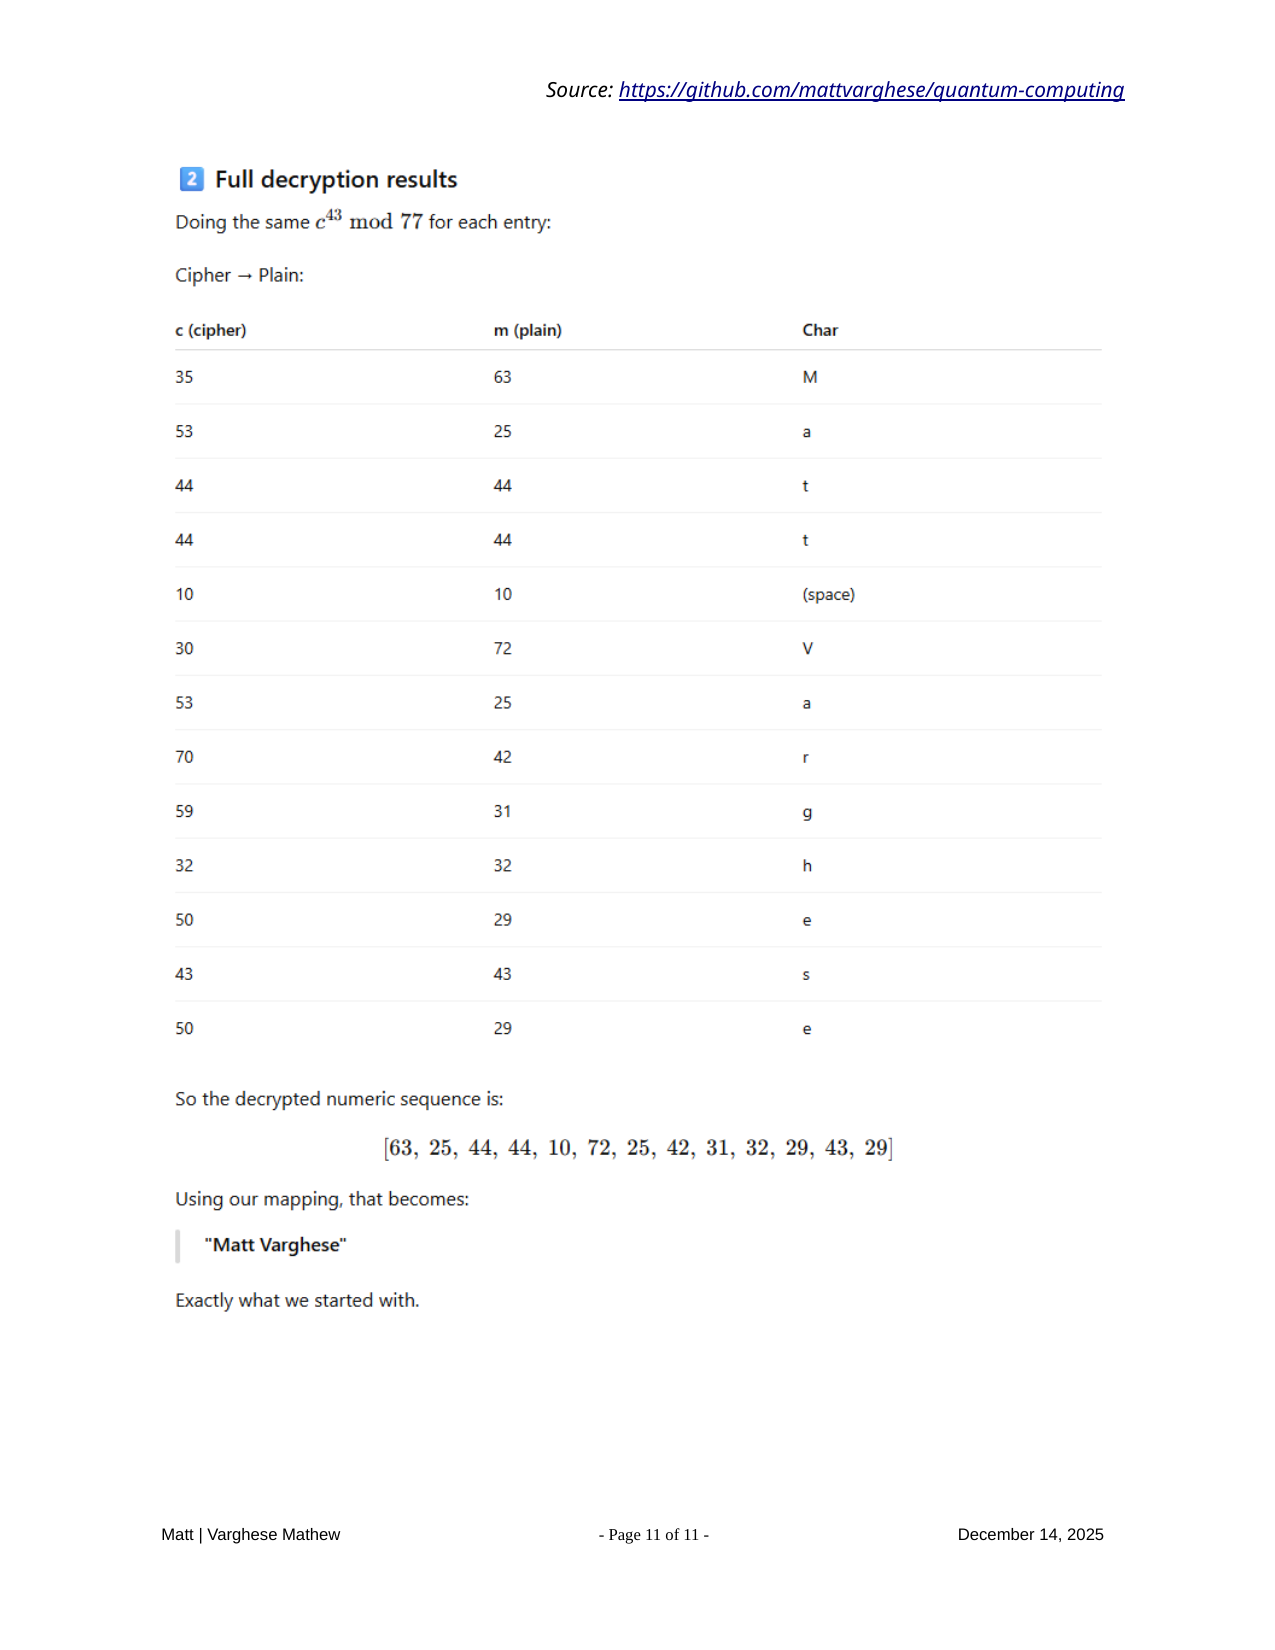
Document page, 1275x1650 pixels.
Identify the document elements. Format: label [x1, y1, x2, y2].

picture [150, 150, 1125, 1337]
